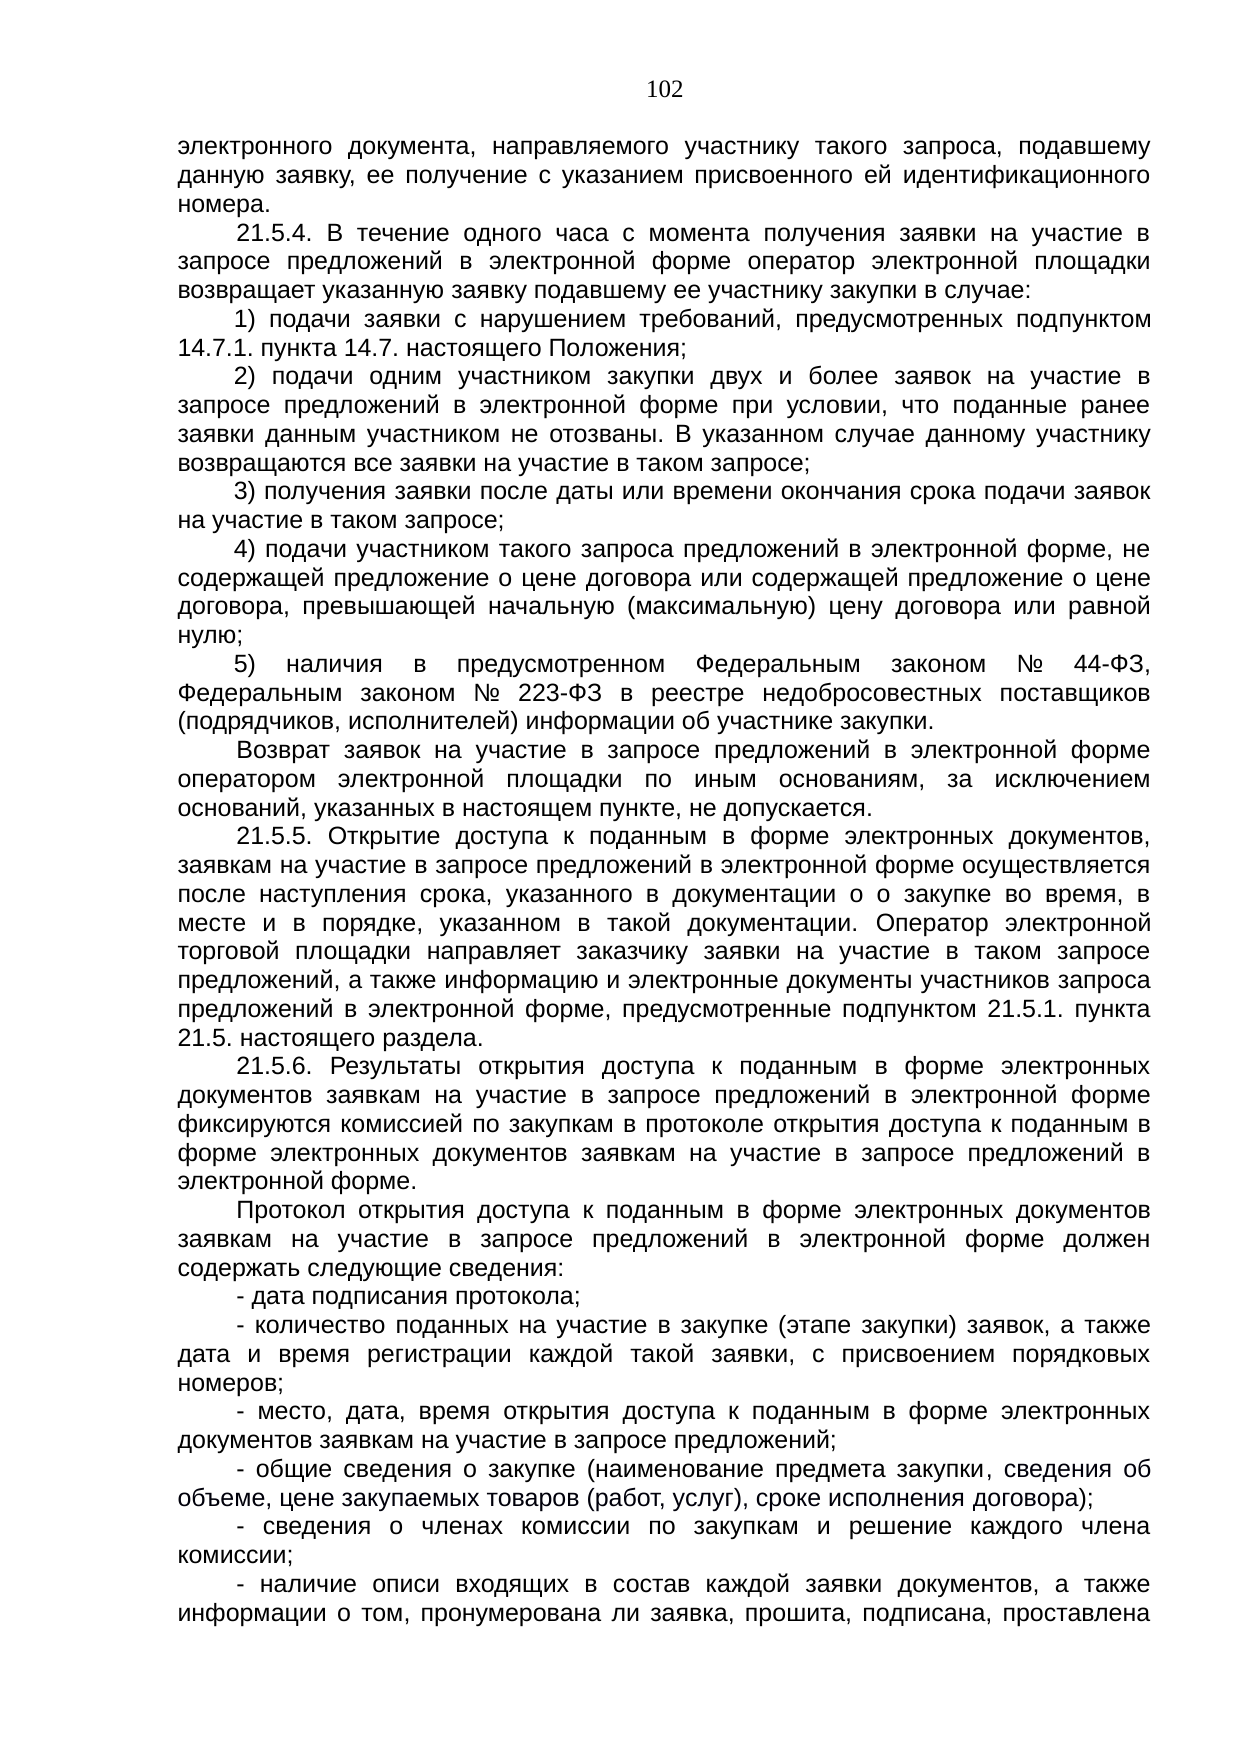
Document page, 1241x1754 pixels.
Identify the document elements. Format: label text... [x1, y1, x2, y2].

text - общие сведения о закупке (наименование предмета закупки, сведения об объеме, цене закупаемых товаров (работ, услуг), сроке исполнения договора); [177, 1454, 1152, 1511]
text Возврат заявок на участие в запросе предложений в электронной форме оператором электронной площадки по иным основаниям, за исключением оснований, указанных в настоящем пункте, не допускается. [177, 735, 1152, 821]
text - место, дата, время открытия доступа к поданным в форме электронных документов заявкам на участие в запросе предложений; [177, 1396, 1152, 1454]
text 2) подачи одним участником закупки двух и более заявок на участие в запросе предложений в электронной форме при условии, что поданные ранее заявки данным участником не отозваны. В указанном случае данному участнику возвращаются все заявки на участие в таком запросе; [177, 361, 1152, 476]
text 3) получения заявки после даты или времени окончания срока подачи заявок на участие в таком запросе; [177, 476, 1152, 534]
text 5) наличия в предусмотренном Федеральным законом № 44-ФЗ, Федеральным законом № 223-ФЗ в реестре недобросовестных поставщиков (подрядчиков, исполнителей) информации об участнике закупки. [177, 649, 1152, 735]
text 21.5.4. В течение одного часа с момента получения заявки на участие в запросе предложений в электронной форме оператор электронной площадки возвращает указанную заявку подавшему ее участнику закупки в случае: [177, 217, 1152, 304]
text 1) подачи заявки с нарушением требований, предусмотренных подпунктом 14.7.1. пункта 14.7. настоящего Положения; [177, 304, 1152, 361]
text 21.5.5. Открытие доступа к поданным в форме электронных документов, заявкам на участие в запросе предложений в электронной форме осуществляется после наступления срока, указанного в документации о о закупке во время, в месте и в порядке, указанном в такой документации. Оператор электронной торговой площадки направляет заказчику заявки на участие в таком запросе предложений, а также информацию и электронные документы участников запроса предложений в электронной форме, предусмотренные подпунктом 21.5.1. пункта 21.5. настоящего раздела. [177, 821, 1152, 1051]
text - наличие описи входящих в состав каждой заявки документов, а также информации о том, пронумерована ли заявка, прошита, подписана, проставлена [177, 1569, 1152, 1626]
text Протокол открытия доступа к поданным в форме электронных документов заявкам на участие в запросе предложений в электронной форме должен содержать следующие сведения: [177, 1195, 1152, 1281]
text 4) подачи участником такого запроса предложений в электронной форме, не содержащей предложение о цене договора или содержащей предложение о цене договора, превышающей начальную (максимальную) цену договора или равной нулю; [177, 534, 1152, 649]
text электронного документа, направляемого участнику такого запроса, подавшему данную заявку, ее получение с указанием присвоенного ей идентификационного номера. [177, 131, 1152, 217]
text - дата подписания протокола; [177, 1281, 1152, 1310]
text - сведения о членах комиссии по закупкам и решение каждого члена комиссии; [177, 1511, 1152, 1569]
text - количество поданных на участие в закупке (этапе закупки) заявок, а также дата и время регистрации каждой такой заявки, с присвоением порядковых номеров; [177, 1310, 1152, 1396]
text 21.5.6. Результаты открытия доступа к поданным в форме электронных документов заявкам на участие в запросе предложений в электронной форме фиксируются комиссией по закупкам в протоколе открытия доступа к поданным в форме электронных документов заявкам на участие в запросе предложений в электронной форме. [177, 1051, 1152, 1195]
